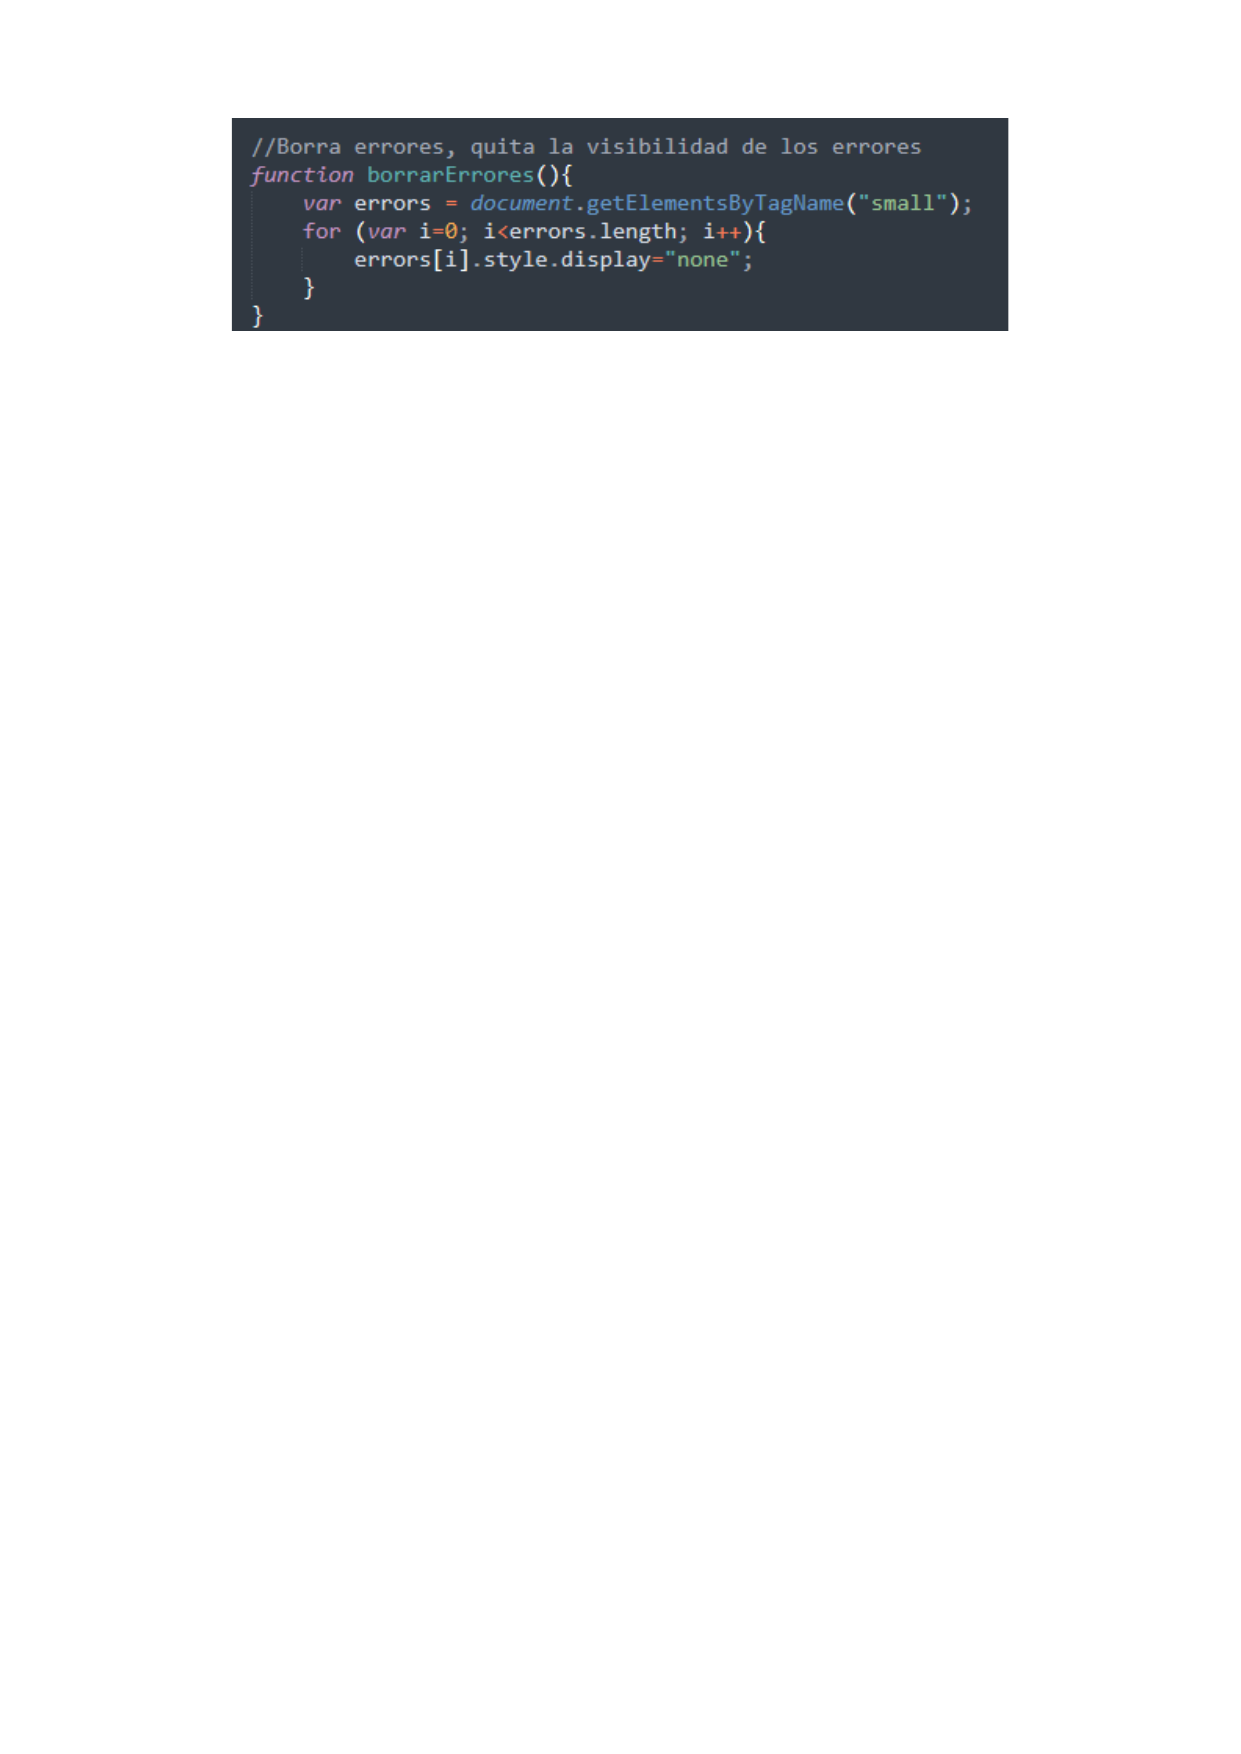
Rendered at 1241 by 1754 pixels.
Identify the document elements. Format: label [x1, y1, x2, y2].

picture [231, 118, 1009, 331]
